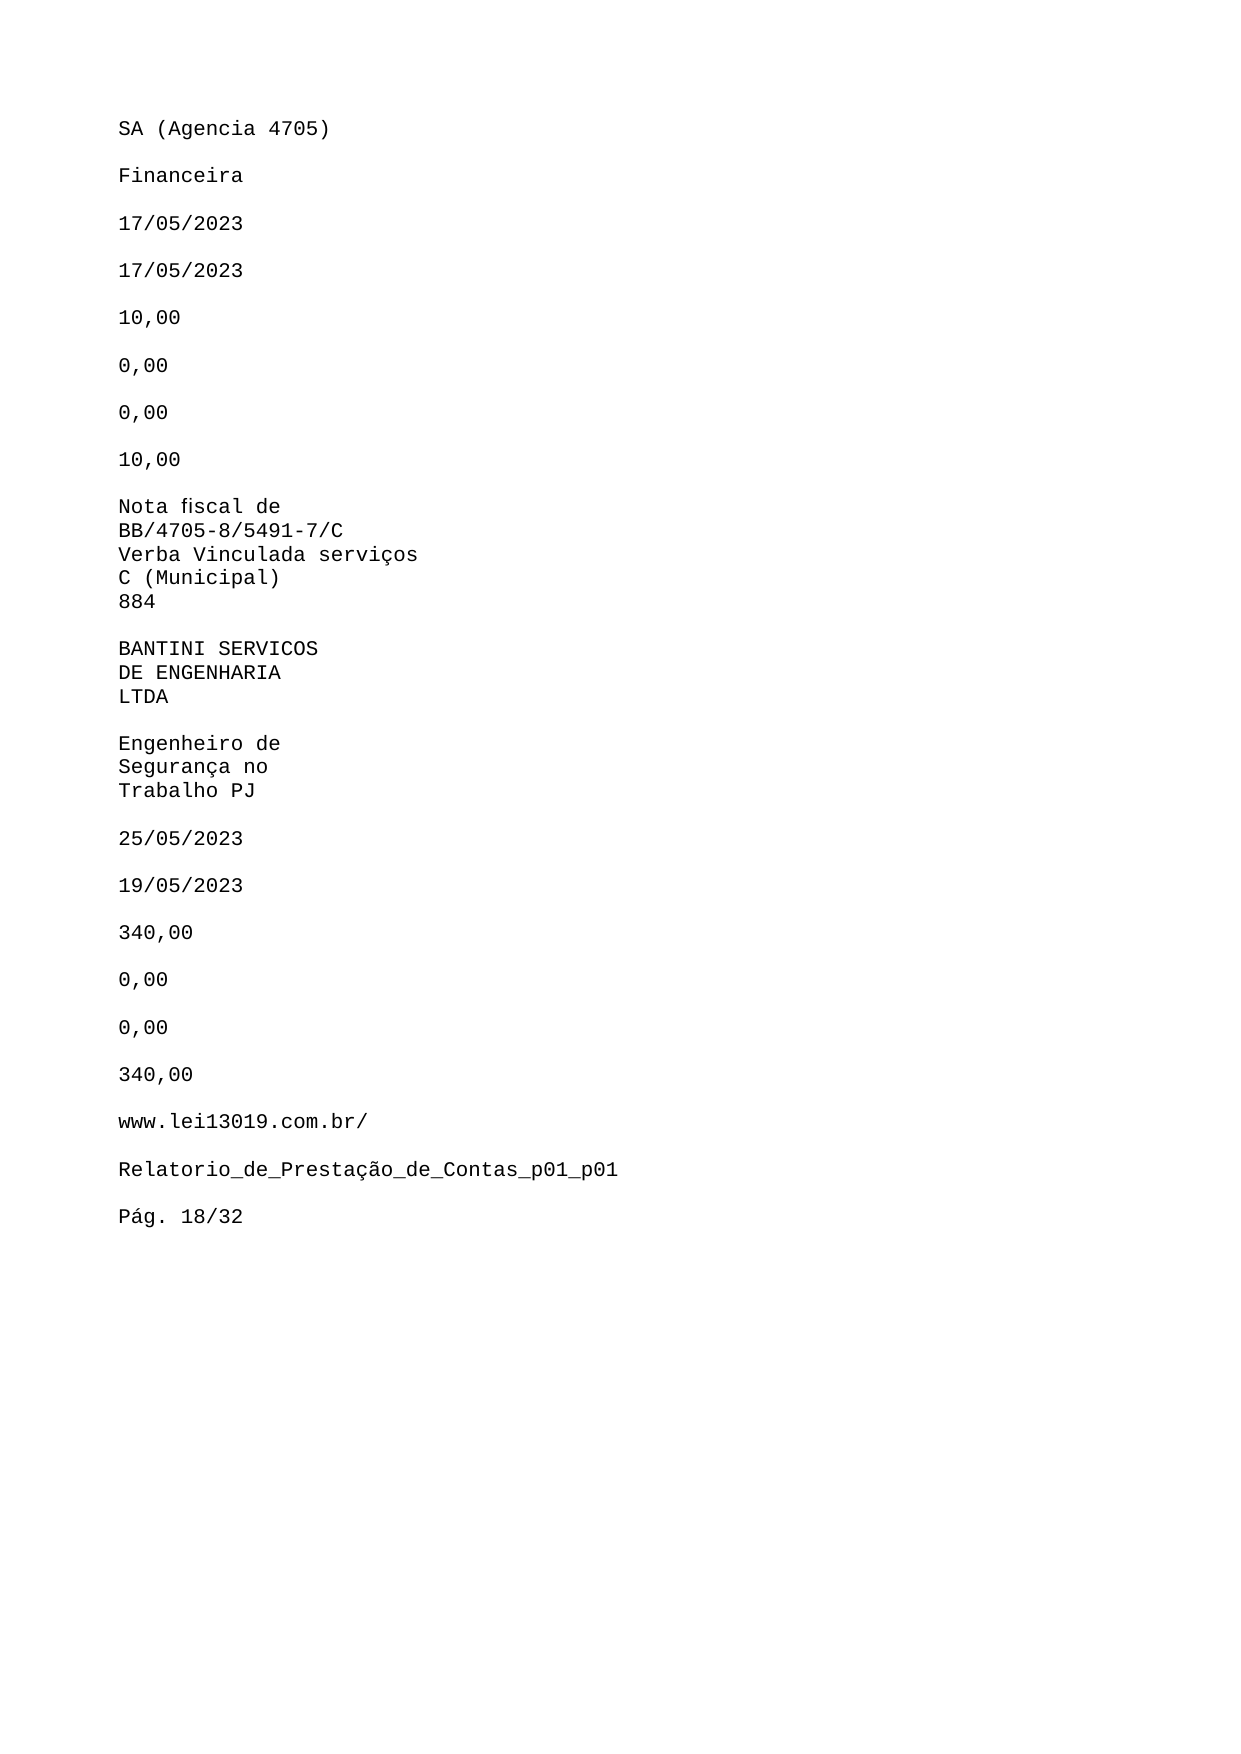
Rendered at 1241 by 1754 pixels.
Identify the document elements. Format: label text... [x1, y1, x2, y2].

text Trabalho PJ [118, 780, 1122, 804]
text 10,00 [118, 307, 1122, 331]
text C (Municipal) [118, 567, 1122, 591]
text Engenheiro de [118, 733, 1122, 757]
text Relatorio_de_Prestação_de_Contas_p01_p01 [118, 1158, 1122, 1182]
text BB/4705-8/5491-7/C [118, 520, 1122, 544]
text 17/05/2023 [118, 260, 1122, 284]
text www.lei13019.com.br/ [118, 1111, 1122, 1135]
text 19/05/2023 [118, 875, 1122, 898]
text Nota ﬁscal de [118, 496, 1122, 520]
text Segurança no [118, 757, 1122, 780]
text Financeira [118, 165, 1122, 189]
text 25/05/2023 [118, 827, 1122, 851]
text 10,00 [118, 449, 1122, 473]
text LTDA [118, 686, 1122, 709]
text SA (Agencia 4705) [118, 118, 1122, 142]
text 0,00 [118, 969, 1122, 993]
text 0,00 [118, 402, 1122, 426]
text 340,00 [118, 922, 1122, 946]
text 340,00 [118, 1064, 1122, 1088]
text BANTINI SERVICOS [118, 638, 1122, 662]
text 884 [118, 591, 1122, 615]
text 0,00 [118, 354, 1122, 378]
text 17/05/2023 [118, 213, 1122, 236]
text Pág. 18/32 [118, 1206, 1122, 1229]
text 0,00 [118, 1017, 1122, 1040]
text Verba Vinculada serviços [118, 544, 1122, 567]
text DE ENGENHARIA [118, 662, 1122, 686]
